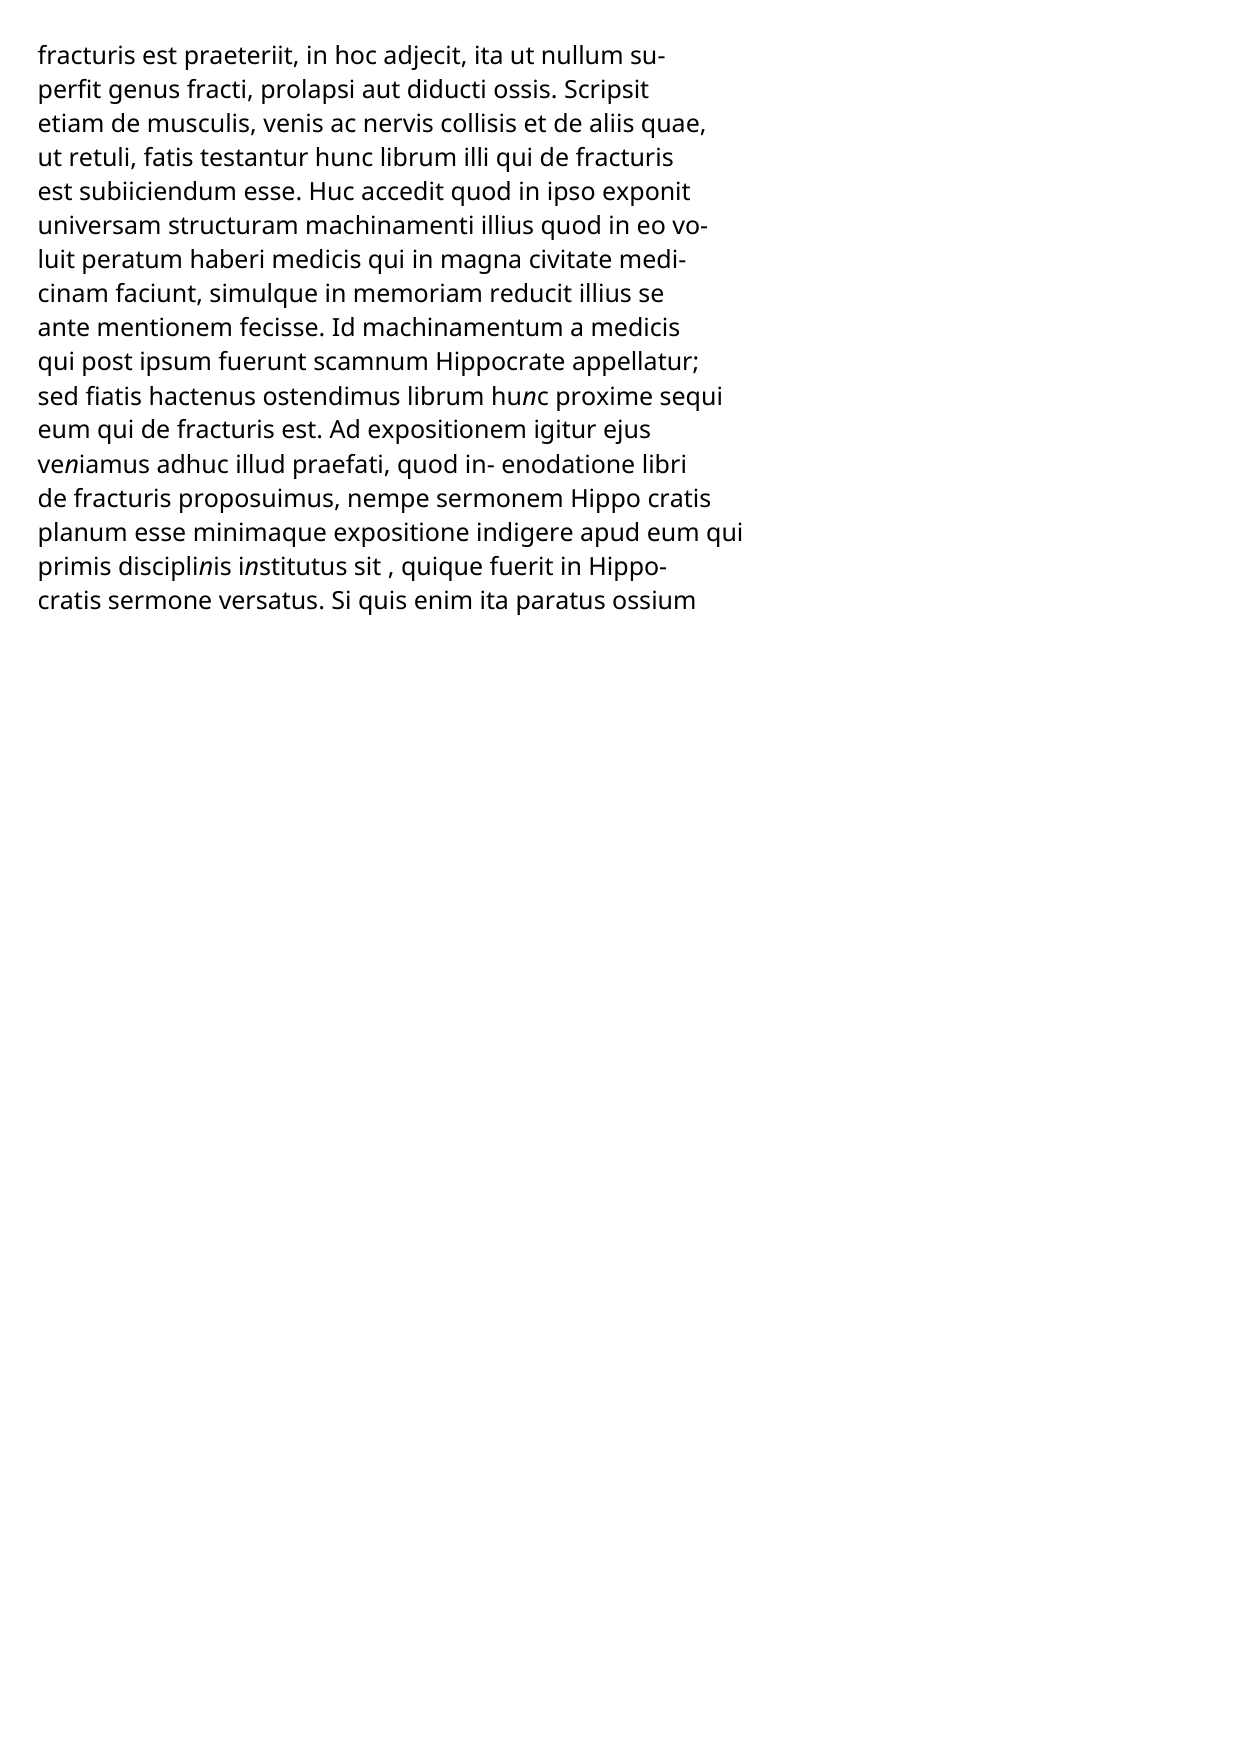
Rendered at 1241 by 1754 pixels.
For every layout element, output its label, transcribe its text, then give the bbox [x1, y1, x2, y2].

text fracturis est praeteriit, in hoc adjecit, ita ut nullum su- perfit genus fracti, prolapsi aut diducti ossis. Scripsit etiam de musculis, venis ac nervis collisis et de aliis quae, ut retuli, fatis testantur hunc librum illi qui de fracturis est subiiciendum esse. Huc accedit quod in ipso exponit universam structuram machinamenti illius quod in eo vo- luit peratum haberi medicis qui in magna civitate medi- cinam faciunt, simulque in memoriam reducit illius se ante mentionem fecisse. Id machinamentum a medicis qui post ipsum fuerunt scamnum Hippocrate appellatur; sed fiatis hactenus ostendimus librum hunc proxime sequi eum qui de fracturis est. Ad expositionem igitur ejus veniamus adhuc illud praefati, quod in- enodatione libri de fracturis proposuimus, nempe sermonem Hippo cratis planum esse minimaque expositione indigere apud eum qui primis disciplinis institutus sit , quique fuerit in Hippo- cratis sermone versatus. Si quis enim ita paratus ossium [37, 37, 1203, 617]
